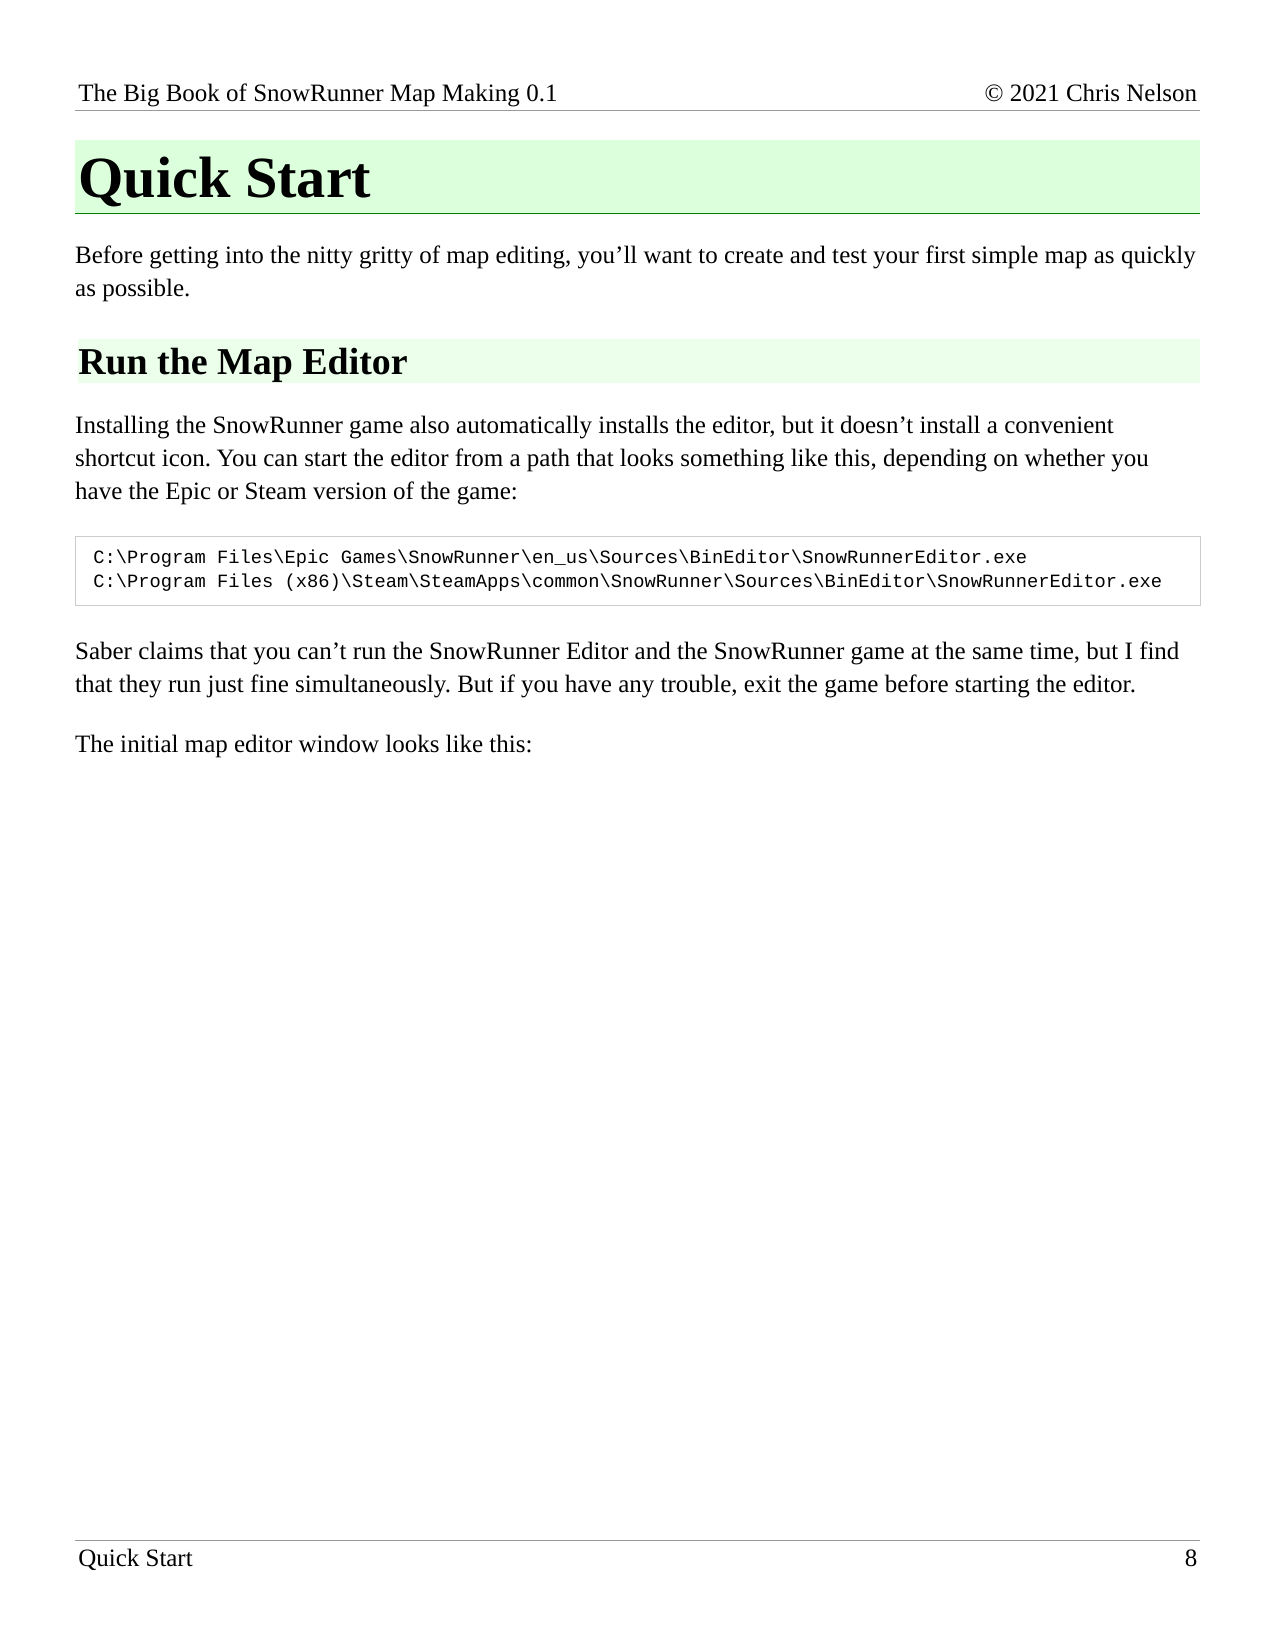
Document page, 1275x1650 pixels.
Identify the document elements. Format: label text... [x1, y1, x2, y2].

text The initial map editor window looks like this: [75, 729, 1200, 757]
text C:\Program Files (x86)\Steam\SteamApps\common\SnowRunner\Sources\BinEditor\SnowRunnerEditor.exe [76, 560, 1200, 605]
text C:\Program Files\Epic Games\SnowRunner\en_us\Sources\BinEditor\SnowRunnerEditor.exe [76, 537, 1200, 560]
text Saber claims that you can’t run the SnowRunner Editor and the SnowRunner game at the same time, but I find that they run just fine simultaneously. But if you have any trouble, exit the game before starting the editor. [75, 636, 1200, 697]
subtitle Quick Start [75, 140, 1200, 213]
text Installing the SnowRunner game also automatically installs the editor, but it doesn’t install a convenient shortcut icon. You can start the editor from a path that looks something like this, depending on whether you have the Epic or Steam version of the game: [75, 410, 1200, 504]
subtitle Run the Map Editor [78, 339, 1200, 383]
text Before getting into the nitty gritty of map editing, you’ll want to create and test your first simple map as quickly as possible. [75, 240, 1200, 302]
